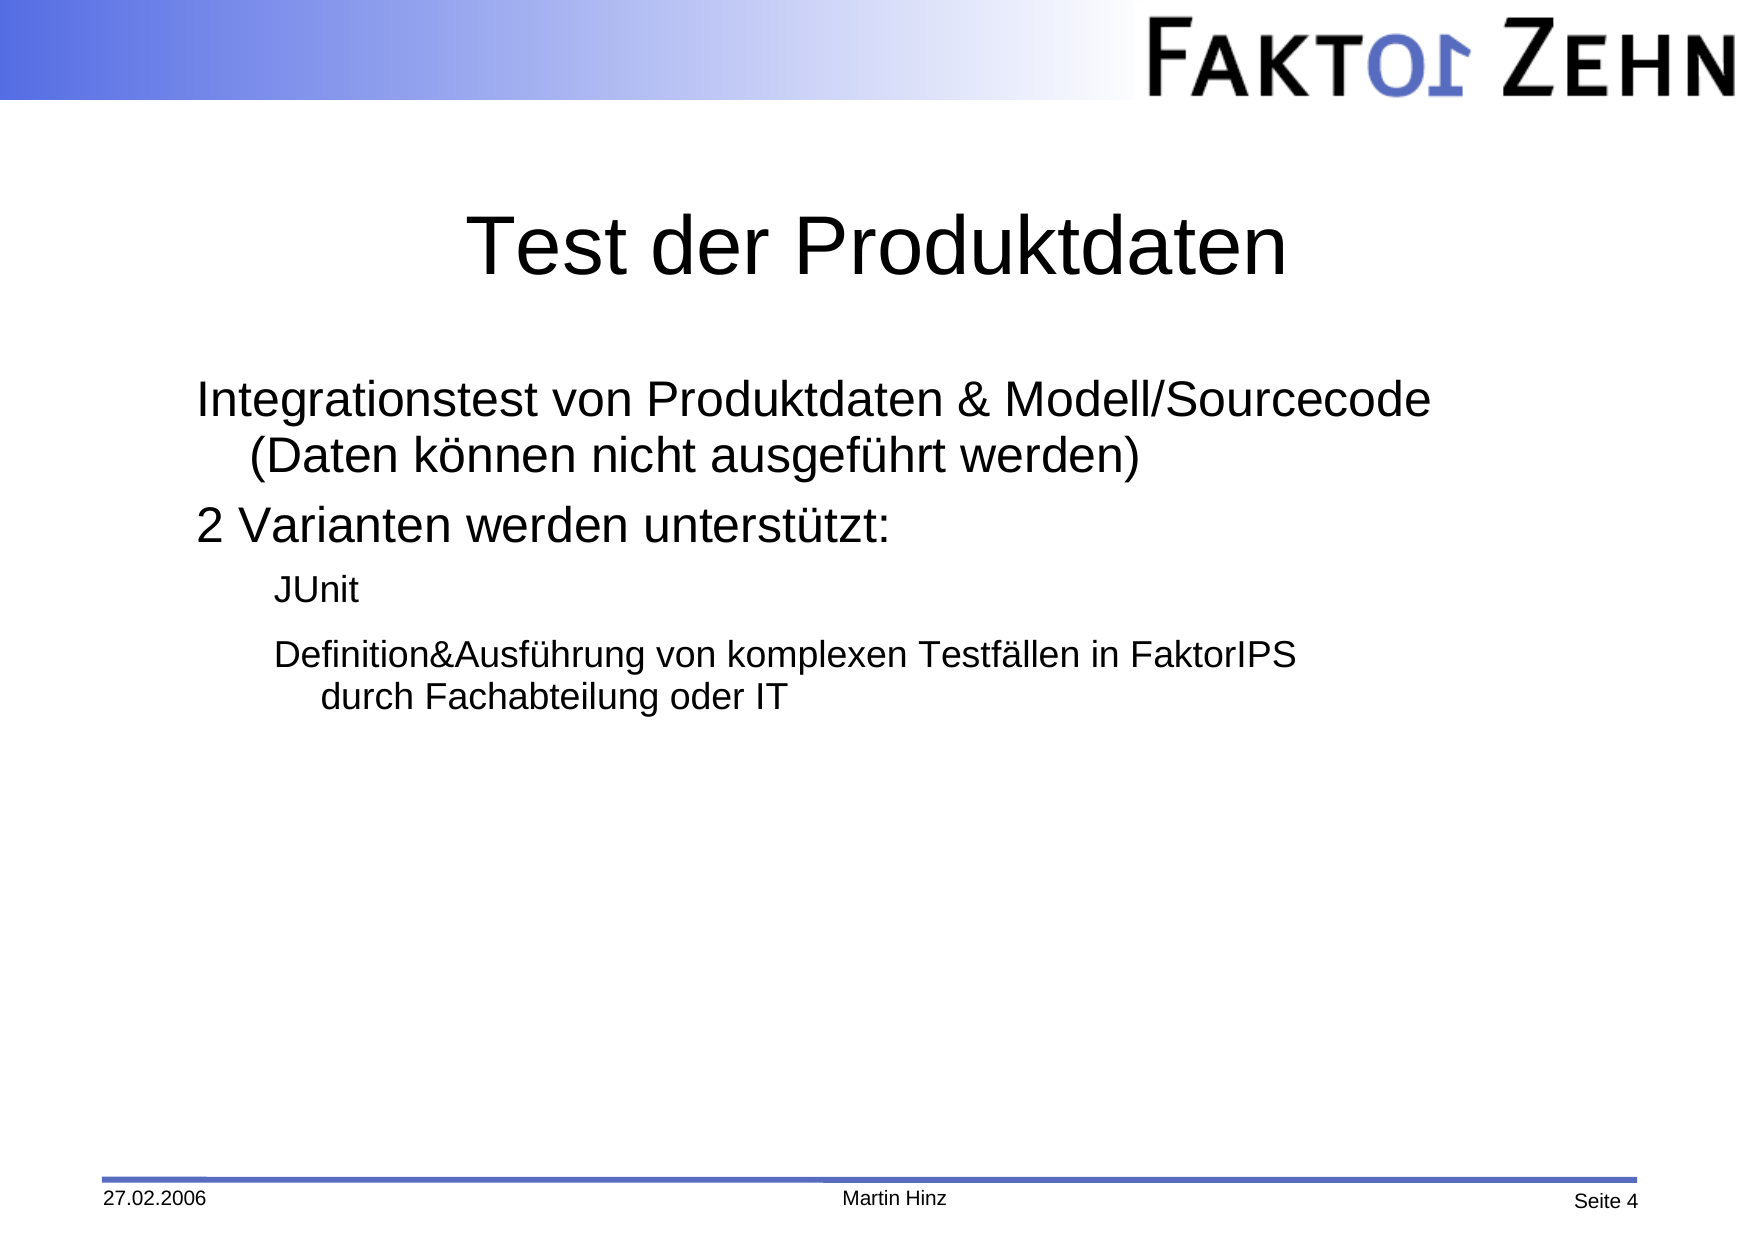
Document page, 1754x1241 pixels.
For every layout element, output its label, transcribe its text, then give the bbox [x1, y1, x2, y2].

list Integrationstest von Produktdaten & Modell/Sourcecode (Daten können nicht ausgeführt werden) 2 Varianten werden unterstützt: JUnit Definition&Ausführung von komplexen Testfällen in FaktorIPS durch Fachabteilung oder IT [179, 371, 1576, 1078]
title Test der Produktdaten [179, 142, 1576, 349]
picture [1133, 2, 1749, 105]
